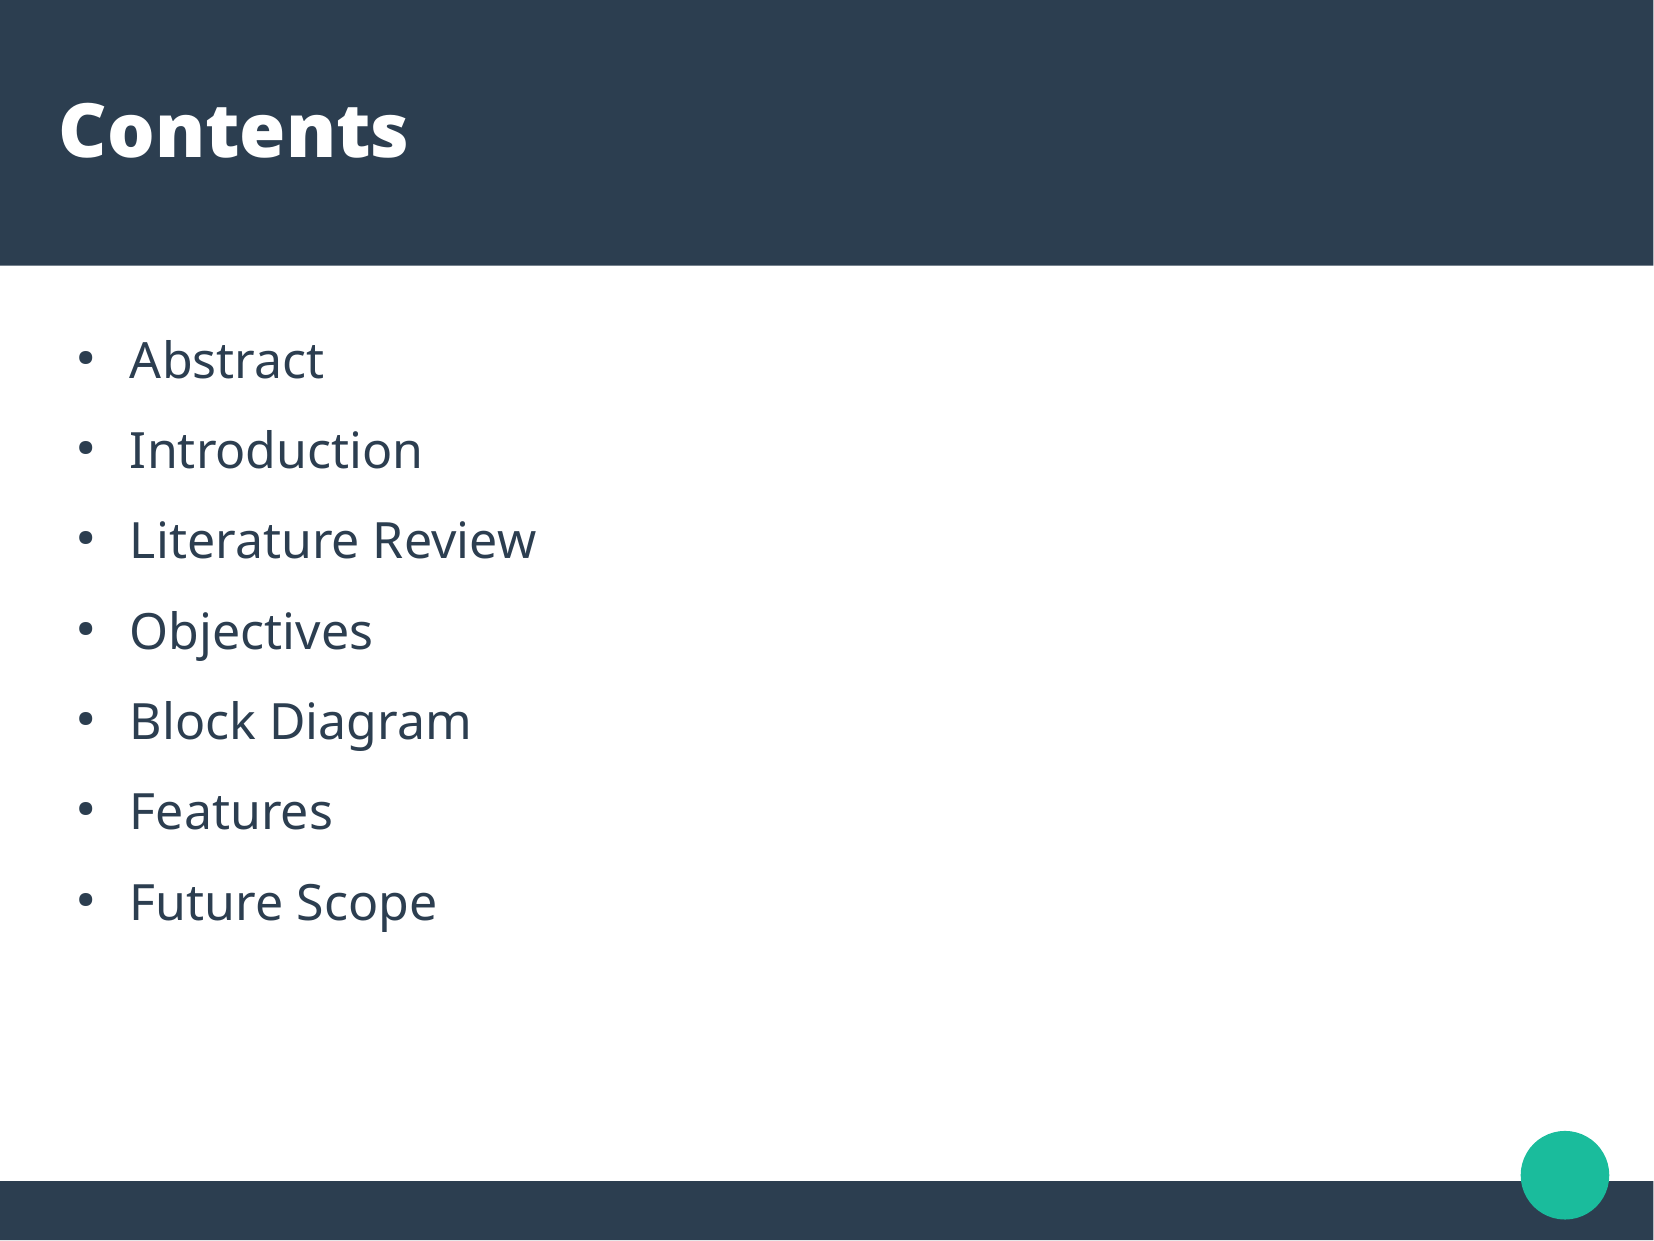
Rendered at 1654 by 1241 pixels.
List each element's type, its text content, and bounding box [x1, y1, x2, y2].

title Contents [59, 49, 1595, 207]
list Abstract Introduction Literature Review Objectives Block Diagram Features Future Scope [59, 324, 1595, 1152]
